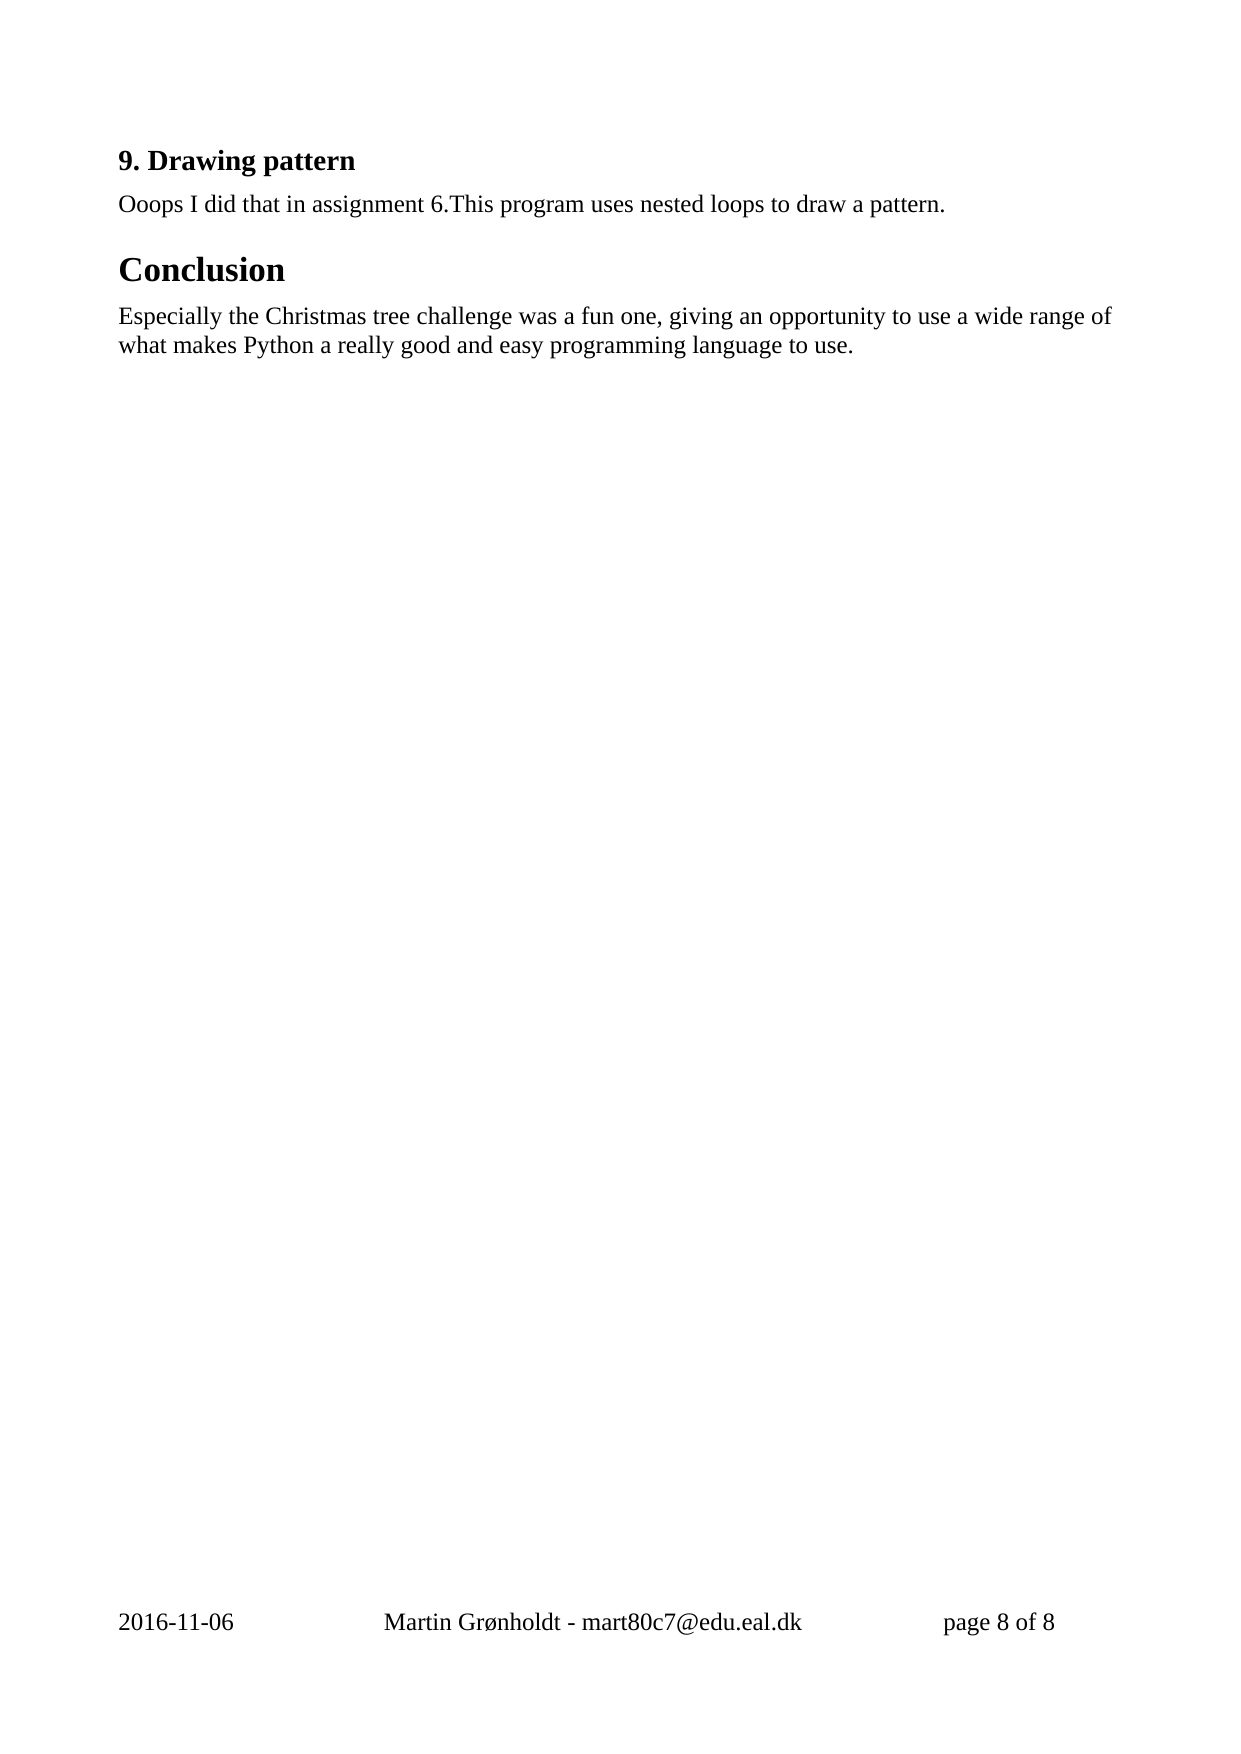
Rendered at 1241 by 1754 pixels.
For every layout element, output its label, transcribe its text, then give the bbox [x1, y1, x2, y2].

text Especially the Christmas tree challenge was a fun one, giving an opportunity to use a wide range of what makes Python a really good and easy programming language to use. [118, 301, 1122, 359]
text Ooops I did that in assignment 6.This program uses nested loops to draw a pattern. [118, 189, 1122, 218]
subtitle Conclusion [118, 249, 1122, 289]
subtitle 9. Drawing pattern [118, 143, 1122, 177]
